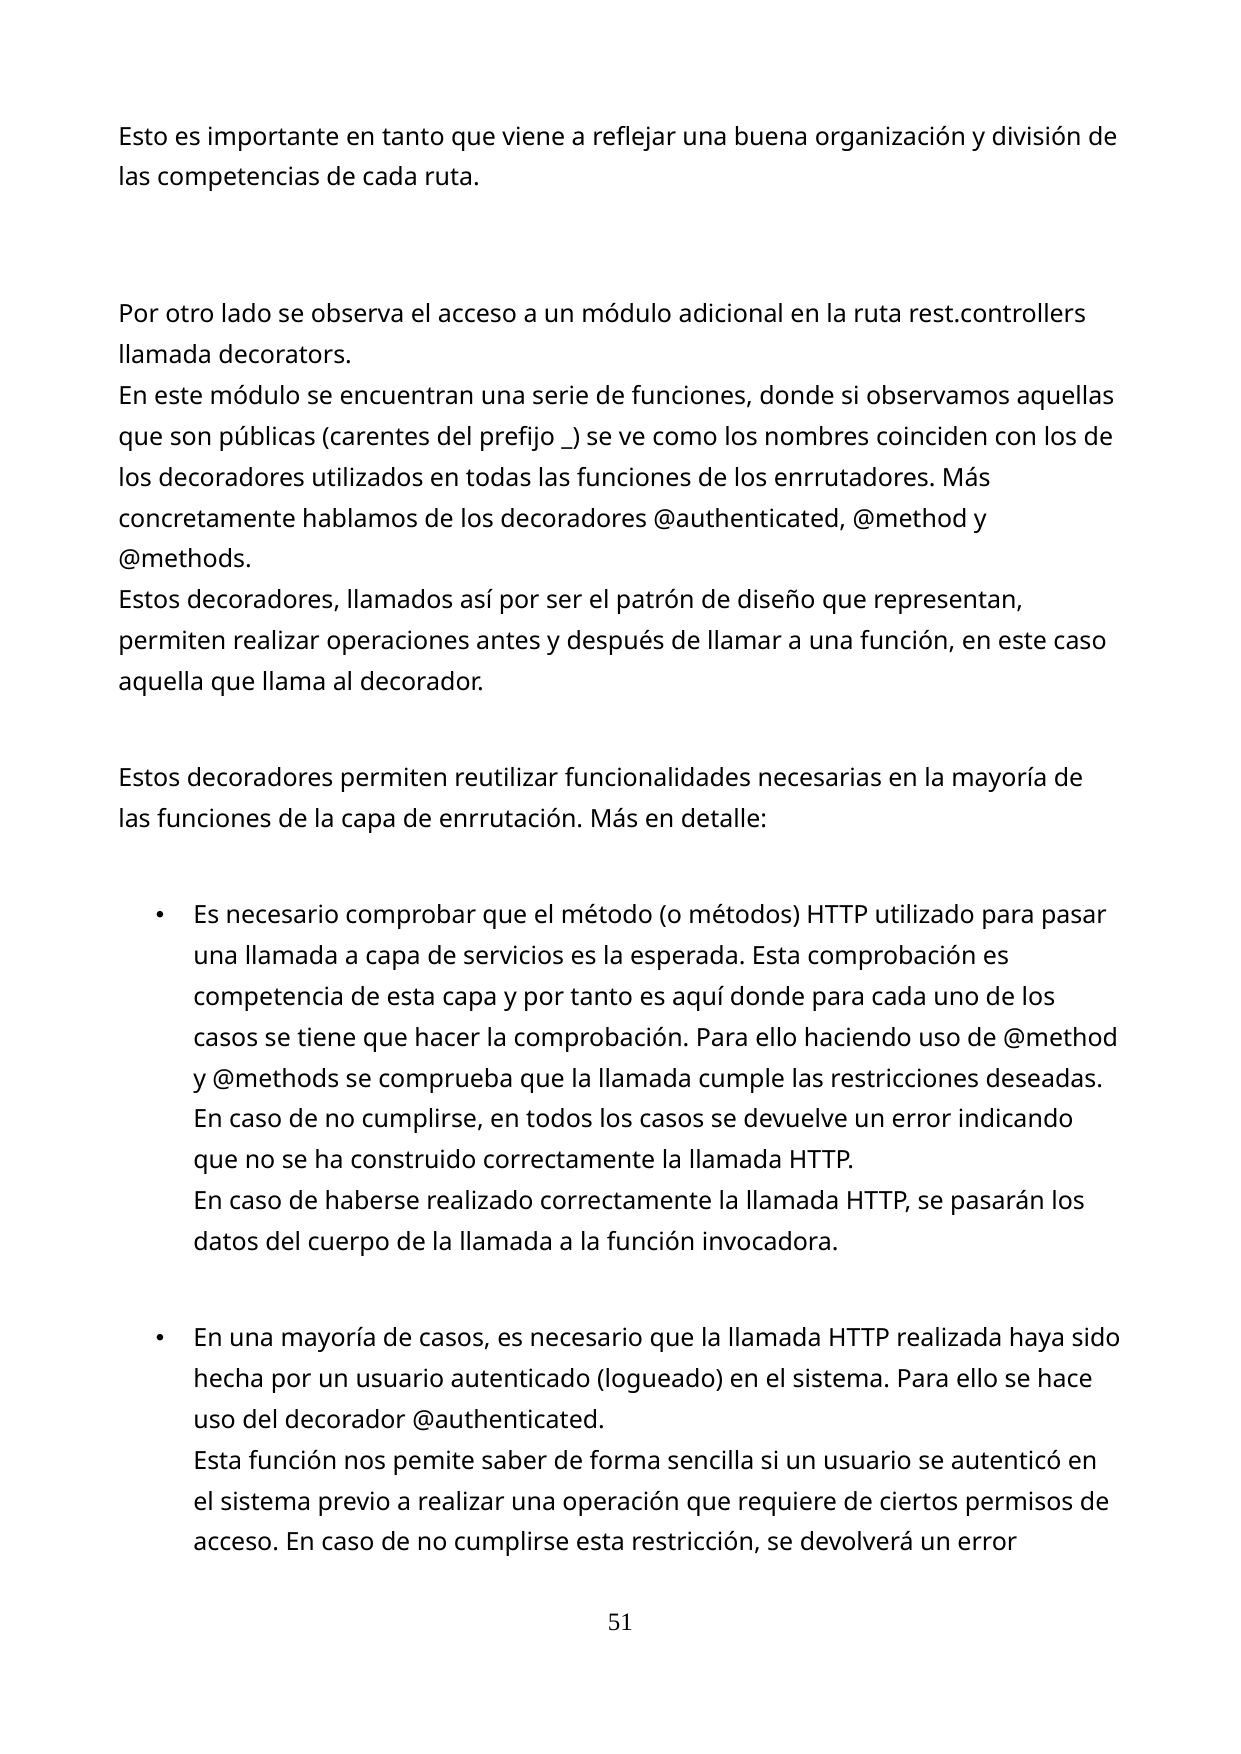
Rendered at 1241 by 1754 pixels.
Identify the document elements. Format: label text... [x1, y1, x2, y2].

list En una mayoría de casos, es necesario que la llamada HTTP realizada haya sido hecha por un usuario autenticado (logueado) en el sistema. Para ello se hace uso del decorador @authenticated. Esta función nos pemite saber de forma sencilla si un usuario se autenticó en el sistema previo a realizar una operación que requiere de ciertos permisos de acceso. En caso de no cumplirse esta restricción, se devolverá un error [156, 1320, 1122, 1558]
list Es necesario comprobar que el método (o métodos) HTTP utilizado para pasar una llamada a capa de servicios es la esperada. Esta comprobación es competencia de esta capa y por tanto es aquí donde para cada uno de los casos se tiene que hacer la comprobación. Para ello haciendo uso de @method y @methods se comprueba que la llamada cumple las restricciones deseadas. En caso de no cumplirse, en todos los casos se devuelve un error indicando que no se ha construido correctamente la llamada HTTP. En caso de haberse realizado correctamente la llamada HTTP, se pasarán los datos del cuerpo de la llamada a la función invocadora. [156, 897, 1122, 1298]
text Esto es importante en tanto que viene a reflejar una buena organización y división de las competencias de cada ruta. [118, 118, 1122, 234]
text Por otro lado se observa el acceso a un módulo adicional en la ruta rest.controllers llamada decorators. En este módulo se encuentran una serie de funciones, donde si observamos aquellas que son públicas (carentes del prefijo _) se ve como los nombres coinciden con los de los decoradores utilizados en todas las funciones de los enrrutadores. Más concretamente hablamos de los decoradores @authenticated, @method y @methods. Estos decoradores, llamados así por ser el patrón de diseño que representan, permiten realizar operaciones antes y después de llamar a una función, en este caso aquella que llama al decorador. [118, 255, 1122, 738]
text Estos decoradores permiten reutilizar funcionalidades necesarias en la mayoría de las funciones de la capa de enrrutación. Más en detalle: [118, 760, 1122, 876]
